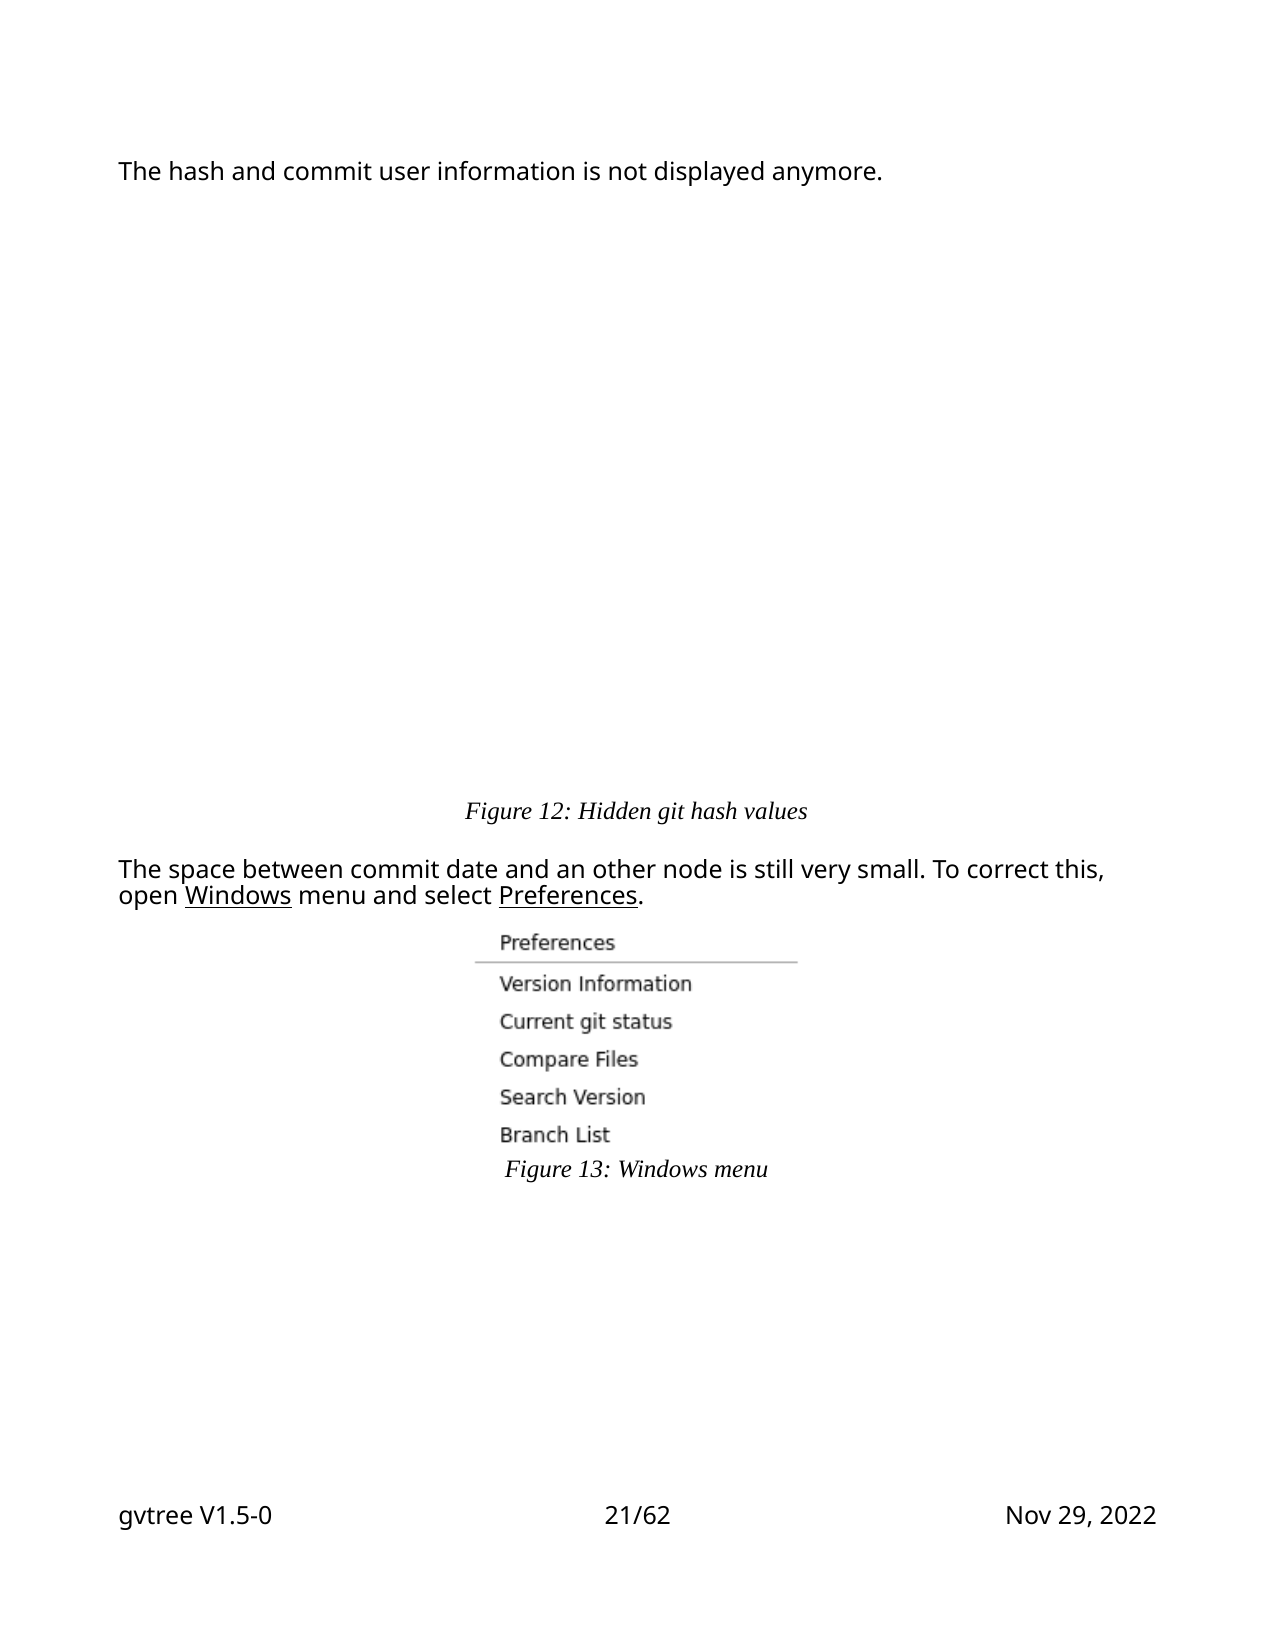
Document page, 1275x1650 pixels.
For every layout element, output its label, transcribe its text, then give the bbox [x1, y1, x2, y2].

text The hash and commit user information is not displayed anymore. [118, 159, 1157, 186]
text Figure 12: Hidden git hash values [240, 213, 1035, 824]
picture [472, 924, 803, 1154]
text The space between commit date and an other node is still very small. To correct this, open Windows menu and select Preferences. [118, 857, 1157, 910]
text Figure 13: Windows menu [475, 1154, 800, 1183]
